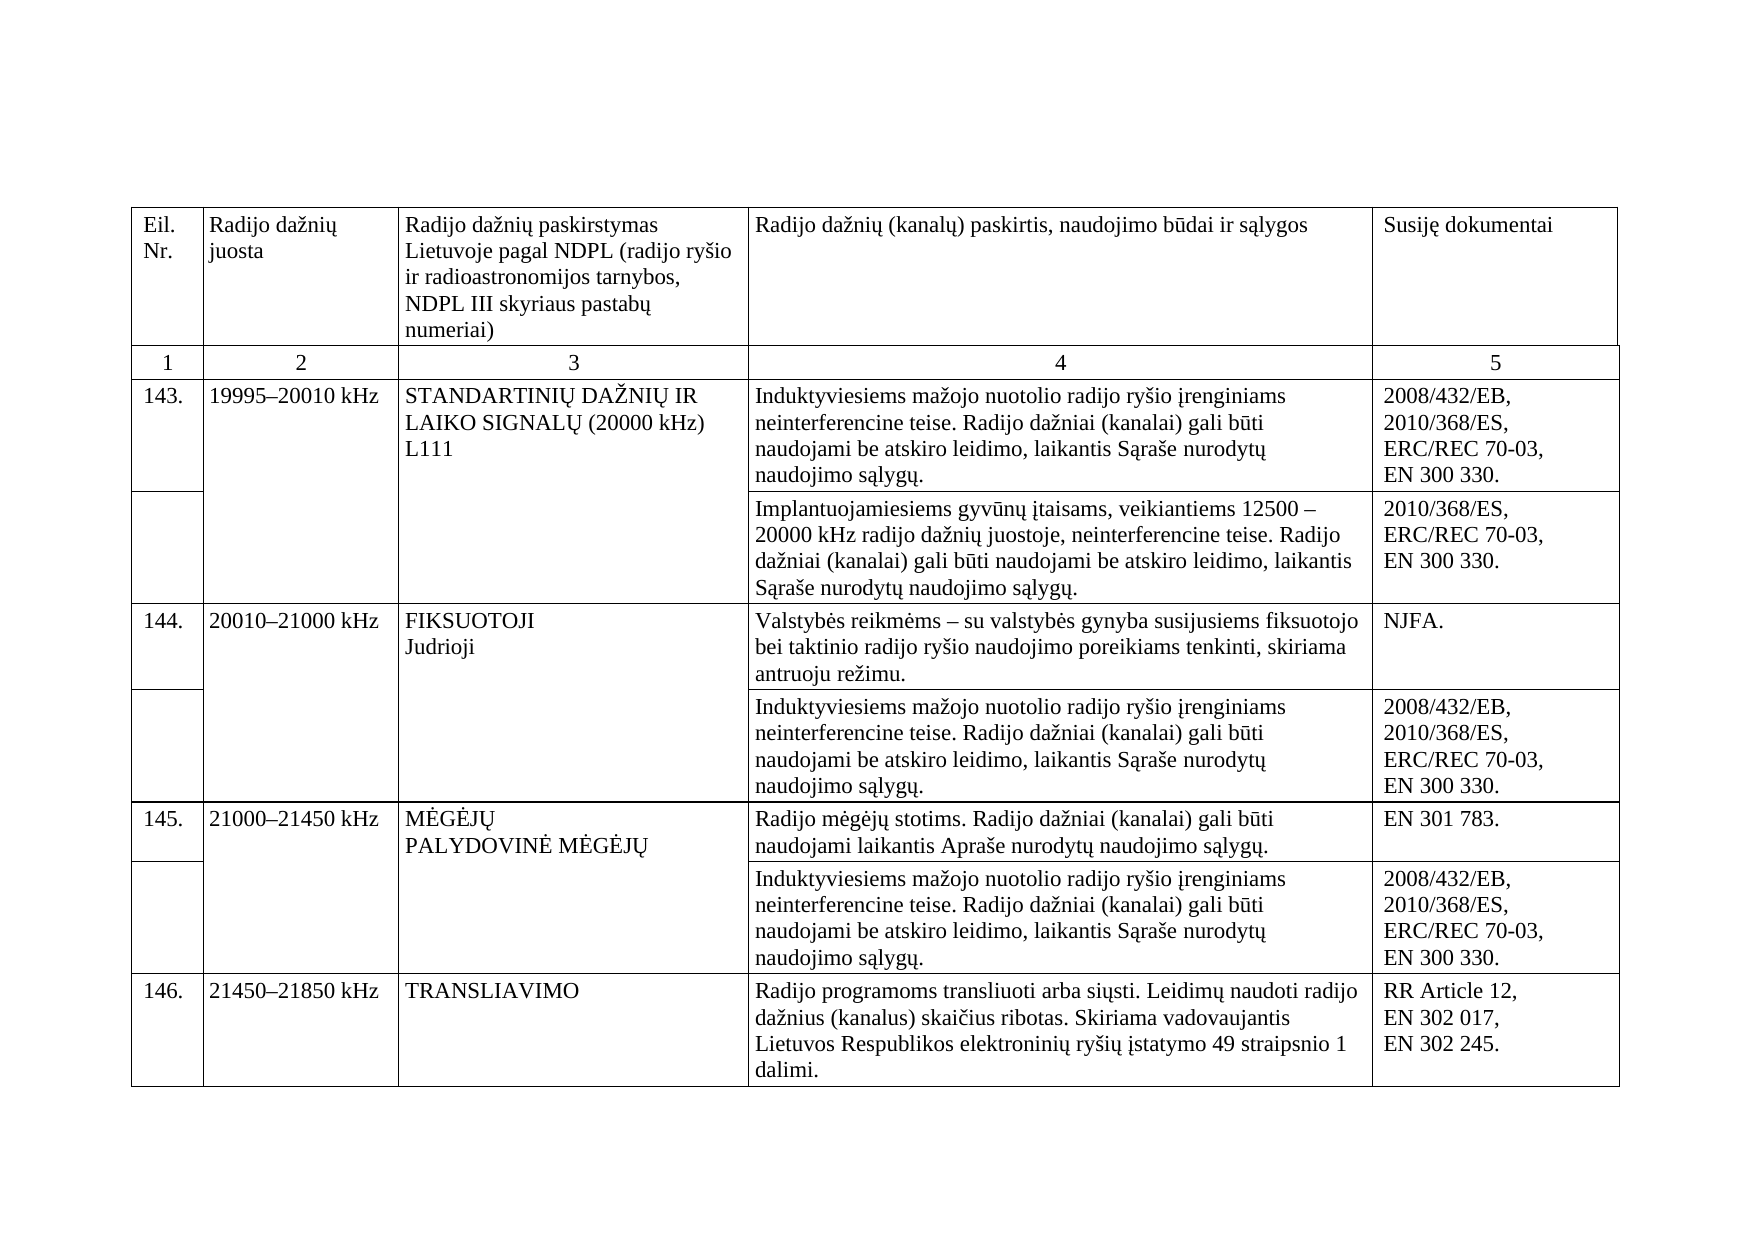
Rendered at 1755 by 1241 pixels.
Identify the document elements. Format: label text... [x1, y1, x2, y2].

table_cell [132, 690, 203, 801]
table_cell EN 301 783. [1373, 803, 1619, 861]
table_cell 2008/432/EB, 2010/368/ES, ERC/REC 70-03, EN 300 330. [1373, 380, 1619, 491]
table_cell 143. [132, 380, 203, 491]
table_cell 5 [1373, 346, 1619, 378]
table_cell Implantuojamiesiems gyvūnų įtaisams, veikiantiems 12500 – 20000 kHz radijo dažnių juostoje, neinterferencine teise. Radijo dažniai (kanalai) gali būti naudojami be atskiro leidimo, laikantis Sąraše nurodytų naudojimo sąlygų. [749, 492, 1372, 603]
table_header Radijo dažnių juosta [204, 208, 398, 345]
table_cell Induktyviesiems mažojo nuotolio radijo ryšio įrenginiams neinterferencine teise. Radijo dažniai (kanalai) gali būti naudojami be atskiro leidimo, laikantis Sąraše nurodytų naudojimo sąlygų. [749, 690, 1372, 801]
table_header Radijo dažnių paskirstymas Lietuvoje pagal NDPL (radijo ryšio ir radioastronomijos tarnybos, NDPL III skyriaus pastabų numeriai) [399, 208, 748, 345]
table_cell 144. [132, 604, 203, 689]
table_cell Radijo mėgėjų stotims. Radijo dažniai (kanalai) gali būti naudojami laikantis Apraše nurodytų naudojimo sąlygų. [749, 803, 1372, 861]
table_cell 2008/432/EB, 2010/368/ES, ERC/REC 70-03, EN 300 330. [1373, 690, 1619, 801]
table_cell 20010–21000 kHz [204, 604, 398, 801]
table_cell 4 [749, 346, 1372, 378]
table_cell RR Article 12, EN 302 017, EN 302 245. [1373, 974, 1619, 1086]
table_cell 1 [132, 346, 203, 378]
table_cell TRANSLIAVIMO [399, 974, 748, 1086]
table_cell 2008/432/EB, 2010/368/ES, ERC/REC 70-03, EN 300 330. [1373, 862, 1619, 973]
table_cell Radijo programoms transliuoti arba siųsti. Leidimų naudoti radijo dažnius (kanalus) skaičius ribotas. Skiriama vadovaujantis Lietuvos Respublikos elektroninių ryšių įstatymo 49 straipsnio 1 dalimi. [749, 974, 1372, 1086]
table_cell MĖGĖJŲ PALYDOVINĖ MĖGĖJŲ [399, 803, 748, 973]
table_cell Induktyviesiems mažojo nuotolio radijo ryšio įrenginiams neinterferencine teise. Radijo dažniai (kanalai) gali būti naudojami be atskiro leidimo, laikantis Sąraše nurodytų naudojimo sąlygų. [749, 380, 1372, 491]
table_cell 21000–21450 kHz [204, 803, 398, 973]
table_cell STANDARTINIŲ DAŽNIŲ IR LAIKO SIGNALŲ (20000 kHz) L111 [399, 380, 748, 603]
table_cell 21450–21850 kHz [204, 974, 398, 1086]
table_cell 145. [132, 803, 203, 861]
table_cell 146. [132, 974, 203, 1086]
table_cell 2 [204, 346, 398, 378]
table_header Radijo dažnių (kanalų) paskirtis, naudojimo būdai ir sąlygos [749, 208, 1372, 345]
table_cell Induktyviesiems mažojo nuotolio radijo ryšio įrenginiams neinterferencine teise. Radijo dažniai (kanalai) gali būti naudojami be atskiro leidimo, laikantis Sąraše nurodytų naudojimo sąlygų. [749, 862, 1372, 973]
table_cell 19995–20010 kHz [204, 380, 398, 603]
table_cell NJFA. [1373, 604, 1619, 689]
table_cell FIKSUOTOJI Judrioji [399, 604, 748, 801]
table_cell [132, 862, 203, 973]
table_header Eil. Nr. [132, 208, 203, 345]
table_cell 3 [399, 346, 748, 378]
table_cell Valstybės reikmėms – su valstybės gynyba susijusiems fiksuotojo bei taktinio radijo ryšio naudojimo poreikiams tenkinti, skiriama antruoju režimu. [749, 604, 1372, 689]
table_header Susiję dokumentai [1373, 208, 1617, 345]
table_cell 2010/368/ES, ERC/REC 70-03, EN 300 330. [1373, 492, 1619, 603]
table_cell [132, 492, 203, 603]
